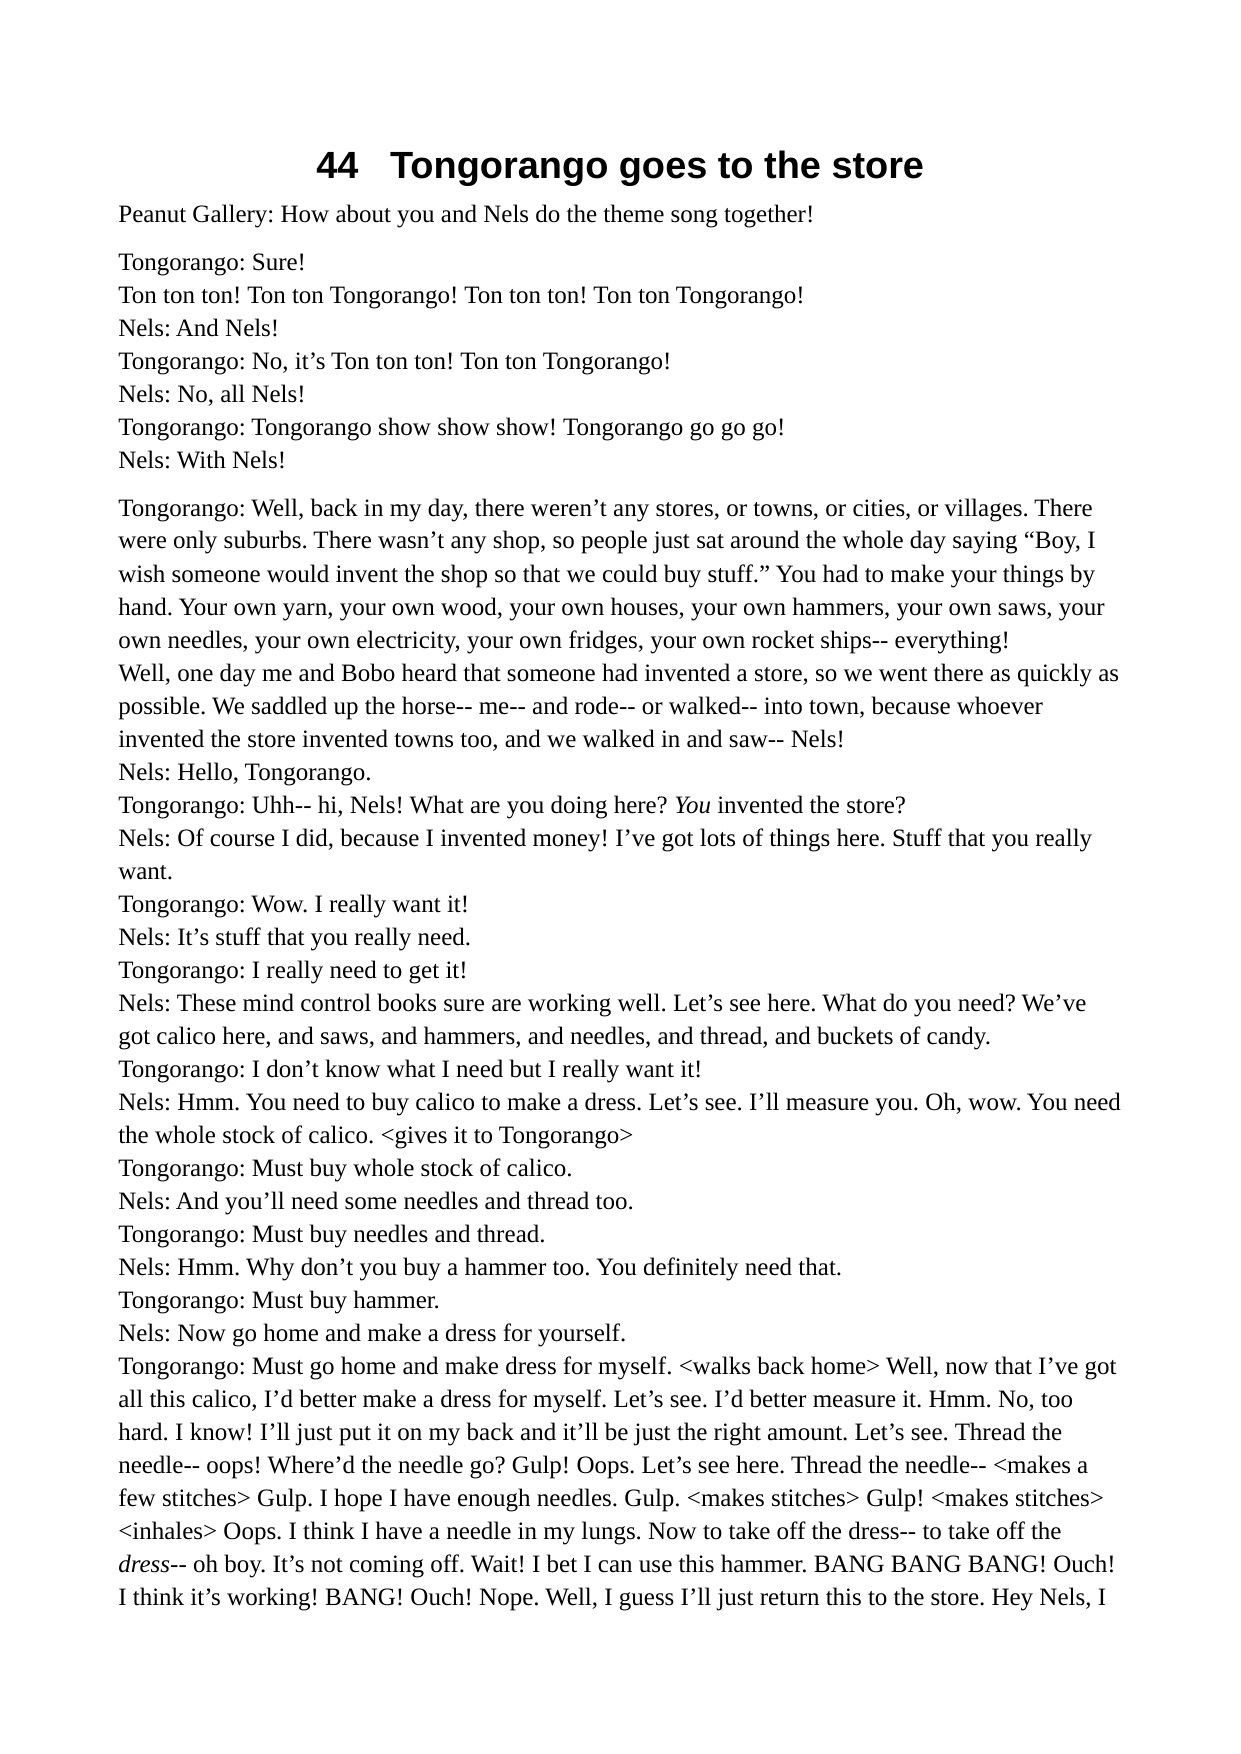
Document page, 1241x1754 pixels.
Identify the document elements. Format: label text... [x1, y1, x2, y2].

text Tongorango: Well, back in my day, there weren’t any stores, or towns, or cities, or villages. There were only suburbs. There wasn’t any shop, so people just sat around the whole day saying “Boy, I wish someone would invent the shop so that we could buy stuff.” You had to make your things by hand. Your own yarn, your own wood, your own houses, your own hammers, your own saws, your own needles, your own electricity, your own fridges, your own rocket ships-- everything! Well, one day me and Bobo heard that someone had invented a store, so we went there as quickly as possible. We saddled up the horse-- me-- and rode-- or walked-- into town, because whoever invented the store invented towns too, and we walked in and saw-- Nels! Nels: Hello, Tongorango. Tongorango: Uhh-- hi, Nels! What are you doing here? You invented the store? Nels: Of course I did, because I invented money! I’ve got lots of things here. Stuff that you really want. Tongorango: Wow. I really want it! Nels: It’s stuff that you really need. Tongorango: I really need to get it! Nels: These mind control books sure are working well. Let’s see here. What do you need? We’ve got calico here, and saws, and hammers, and needles, and thread, and buckets of candy. Tongorango: I don’t know what I need but I really want it! Nels: Hmm. You need to buy calico to make a dress. Let’s see. I’ll measure you. Oh, wow. You need the whole stock of calico. <gives it to Tongorango> Tongorango: Must buy whole stock of calico. Nels: And you’ll need some needles and thread too. Tongorango: Must buy needles and thread. Nels: Hmm. Why don’t you buy a hammer too. You definitely need that. Tongorango: Must buy hammer. Nels: Now go home and make a dress for yourself. Tongorango: Must go home and make dress for myself. <walks back home> Well, now that I’ve got all this calico, I’d better make a dress for myself. Let’s see. I’d better measure it. Hmm. No, too hard. I know! I’ll just put it on my back and it’ll be just the right amount. Let’s see. Thread the needle-- oops! Where’d the needle go? Gulp! Oops. Let’s see here. Thread the needle-- <makes a few stitches> Gulp. I hope I have enough needles. Gulp. <makes stitches> Gulp! <makes stitches> <inhales> Oops. I think I have a needle in my lungs. Now to take off the dress-- to take off the dress-- oh boy. It’s not coming off. Wait! I bet I can use this hammer. BANG BANG BANG! Ouch! I think it’s working! BANG! Ouch! Nope. Well, I guess I’ll just return this to the store. Hey Nels, I [118, 493, 1122, 1611]
text Peanut Gallery: How about you and Nels do the theme song together! [118, 199, 1122, 228]
subtitle Tongorango goes to the store [118, 143, 1122, 187]
text Tongorango: Sure! Ton ton ton! Ton ton Tongorango! Ton ton ton! Ton ton Tongorango! Nels: And Nels! Tongorango: No, it’s Ton ton ton! Ton ton Tongorango! Nels: No, all Nels! Tongorango: Tongorango show show show! Tongorango go go go! Nels: With Nels! [118, 247, 1122, 474]
